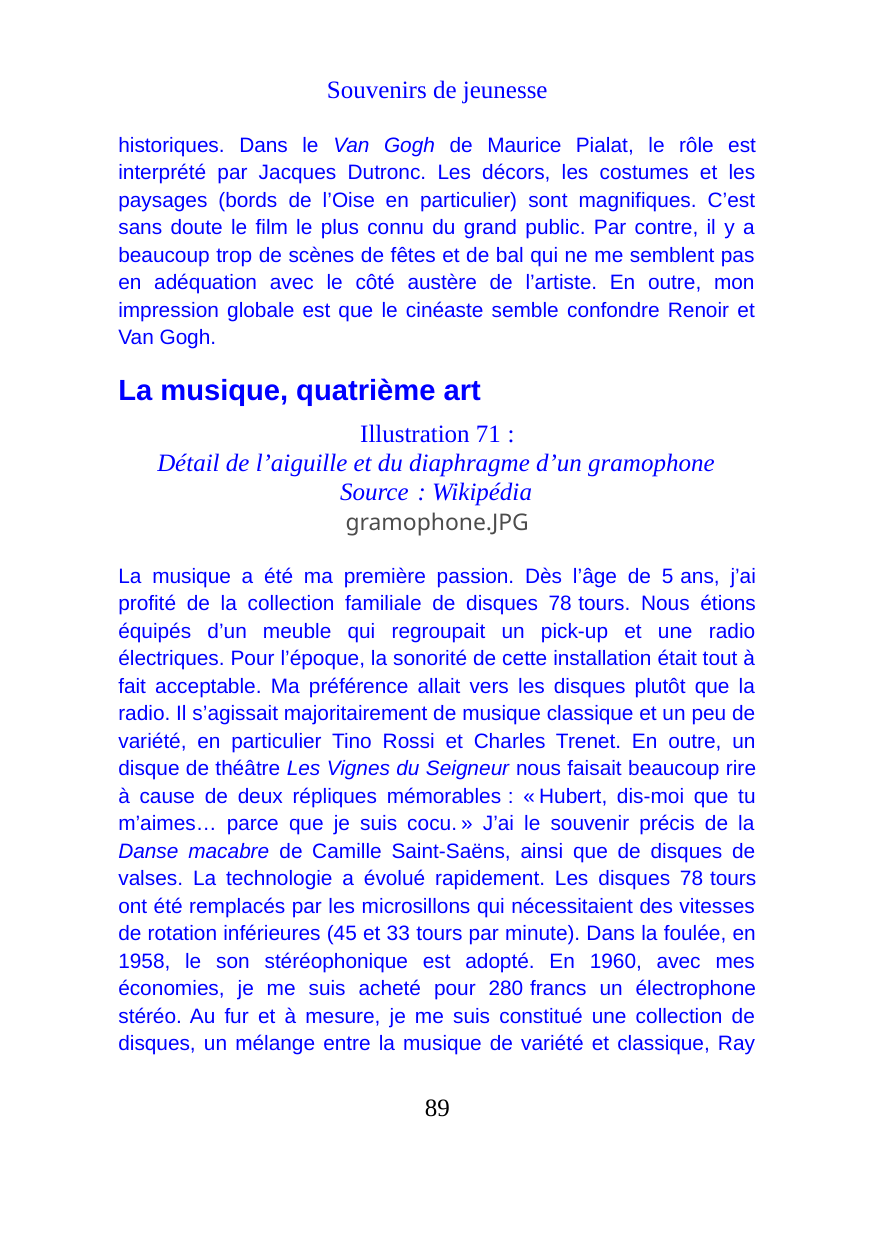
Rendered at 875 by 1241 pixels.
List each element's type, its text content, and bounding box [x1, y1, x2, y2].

text Source : Wikipédia [118, 477, 756, 506]
text historiques. Dans le Van Gogh de Maurice Pialat, le rôle est interprété par Jacques Dutronc. Les décors, les costumes et les paysages (bords de l’Oise en particulier) sont magnifiques. C’est sans doute le film le plus connu du grand public. Par contre, il y a beaucoup trop de scènes de fêtes et de bal qui ne me semblent pas en adéquation avec le côté austère de l’artiste. En outre, mon impression globale est que le cinéaste semble confondre Renoir et Van Gogh. [118, 132, 756, 349]
text Illustration 71 : [118, 419, 756, 448]
text Détail de l’aiguille et du diaphragme d’un gramophone [118, 448, 756, 477]
text La musique a été ma première passion. Dès l’âge de 5 ans, j’ai profité de la collection familiale de disques 78 tours. Nous étions équipés d’un meuble qui regroupait un pick-up et une radio électriques. Pour l’époque, la sonorité de cette installation était tout à fait acceptable. Ma préférence allait vers les disques plutôt que la radio. Il s’agissait majoritairement de musique classique et un peu de variété, en particulier Tino Rossi et Charles Trenet. En outre, un disque de théâtre Les Vignes du Seigneur nous faisait beaucoup rire à cause de deux répliques mémorables : « Hubert, dis-moi que tu m’aimes… parce que je suis cocu. » J’ai le souvenir précis de la Danse macabre de Camille Saint-Saëns, ainsi que de disques de valses. La technologie a évolué rapidement. Les disques 78 tours ont été remplacés par les microsillons qui nécessitaient des vitesses de rotation inférieures (45 et 33 tours par minute). Dans la foulée, en 1958, le son stéréophonique est adopté. En 1960, avec mes économies, je me suis acheté pour 280 francs un électrophone stéréo. Au fur et à mesure, je me suis constitué une collection de disques, un mélange entre la musique de variété et classique, Ray [118, 563, 756, 1055]
text gramophone.JPG [118, 506, 756, 537]
subtitle La musique, quatrième art [118, 373, 756, 407]
